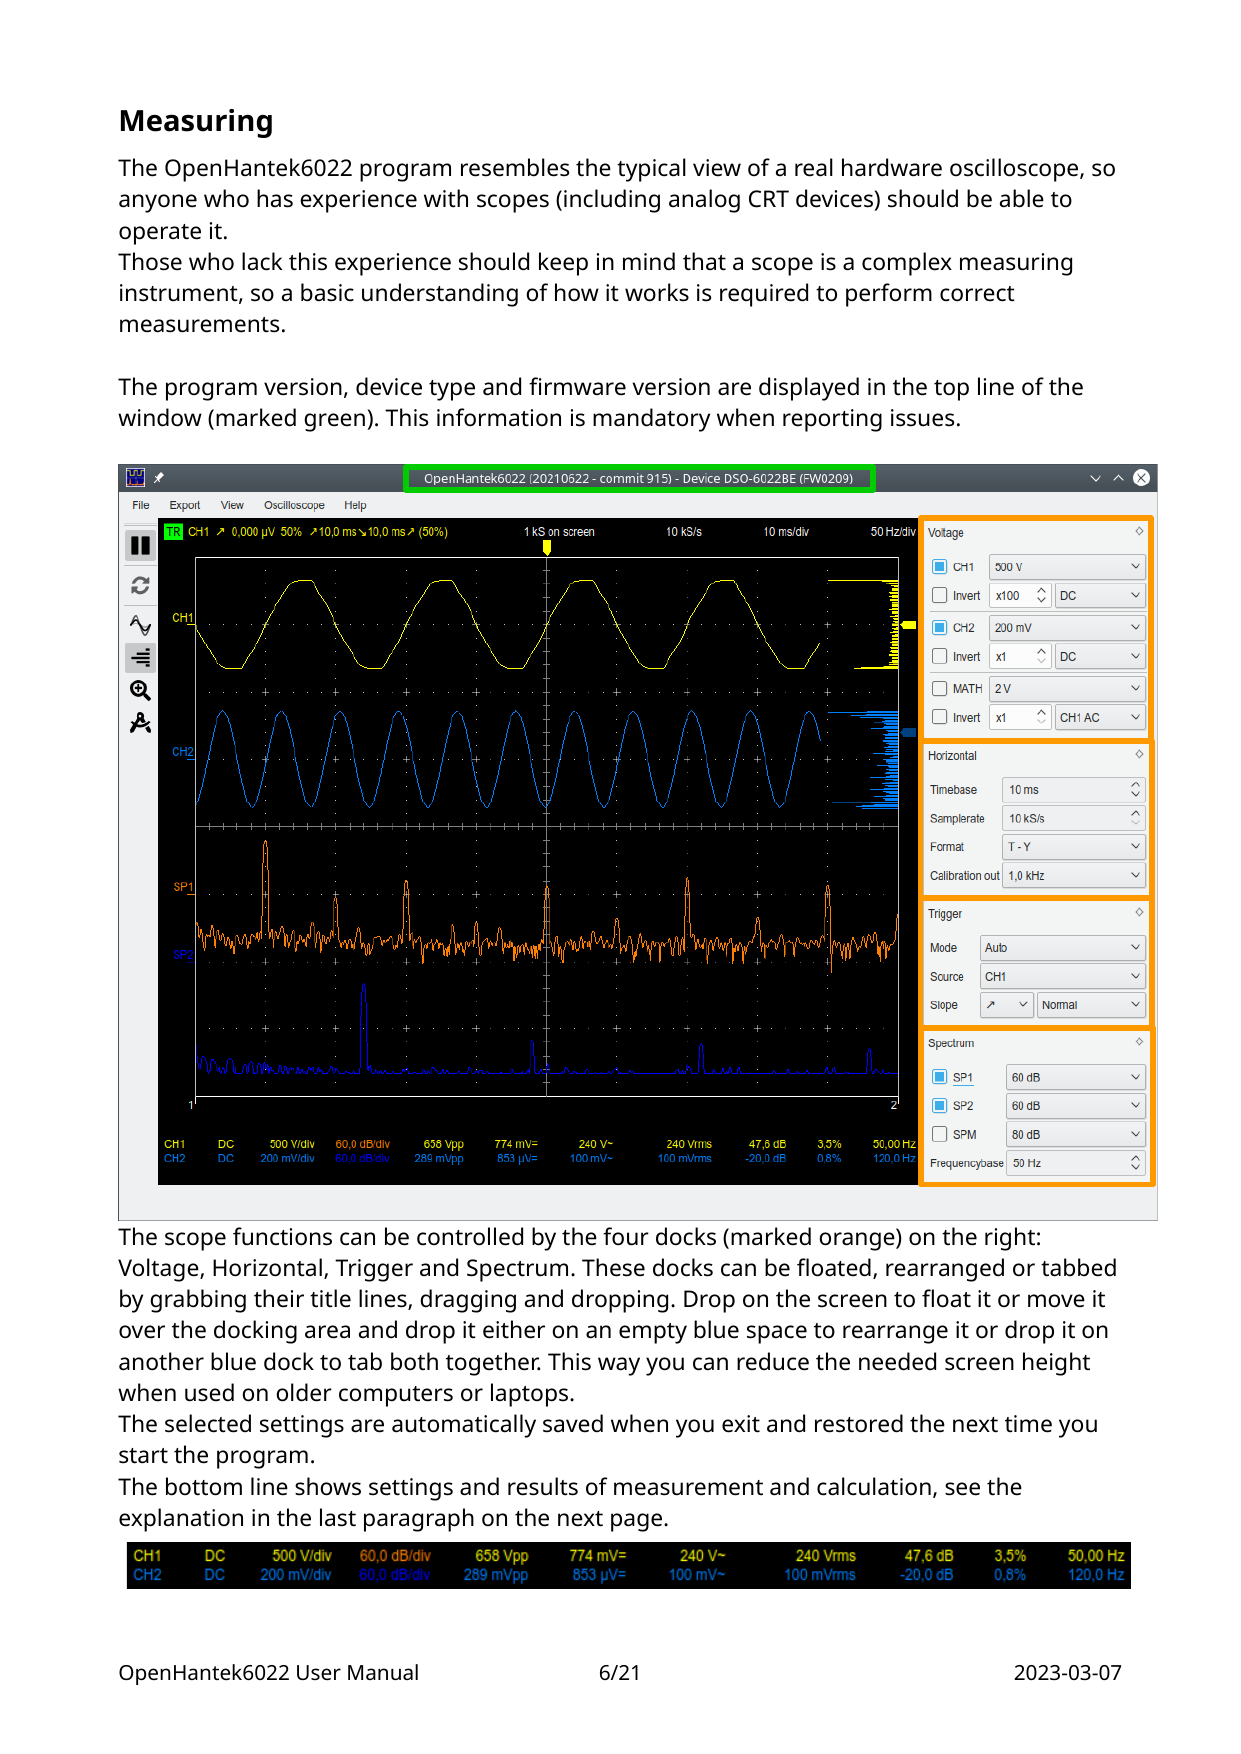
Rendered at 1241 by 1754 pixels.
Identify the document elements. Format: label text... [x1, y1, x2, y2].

text The bottom line shows settings and results of measurement and calculation, see the explanation in the last paragraph on the next page. [118, 1471, 1122, 1533]
picture [409, 470, 870, 487]
subtitle Measuring [118, 100, 1122, 140]
picture [126, 1542, 1131, 1589]
text Those who lack this experience should keep in mind that a scope is a complex measuring instrument, so a basic understanding of how it works is required to perform correct measurements. [118, 246, 1122, 340]
picture [118, 464, 1158, 1221]
text The OpenHantek6022 program resembles the typical view of a real hardware oscilloscope, so anyone who has experience with scopes (including analog CRT devices) should be able to operate it. [118, 152, 1122, 246]
text The program version, device type and firmware version are displayed in the top line of the window (marked green). This information is mandatory when reporting issues. [118, 371, 1122, 433]
text The scope functions can be controlled by the four docks (marked orange) on the right: Voltage, Horizontal, Trigger and Spectrum. These docks can be floated, rearranged or tabbed by grabbing their title lines, dragging and dropping. Drop on the screen to float it or move it over the docking area and drop it either on an empty blue space to rearrange it or drop it on another blue dock to tab both together. This way you can reduce the needed screen height when used on older computers or laptops. The selected settings are automatically saved when you exit and restored the next time you start the program. [118, 1221, 1122, 1471]
